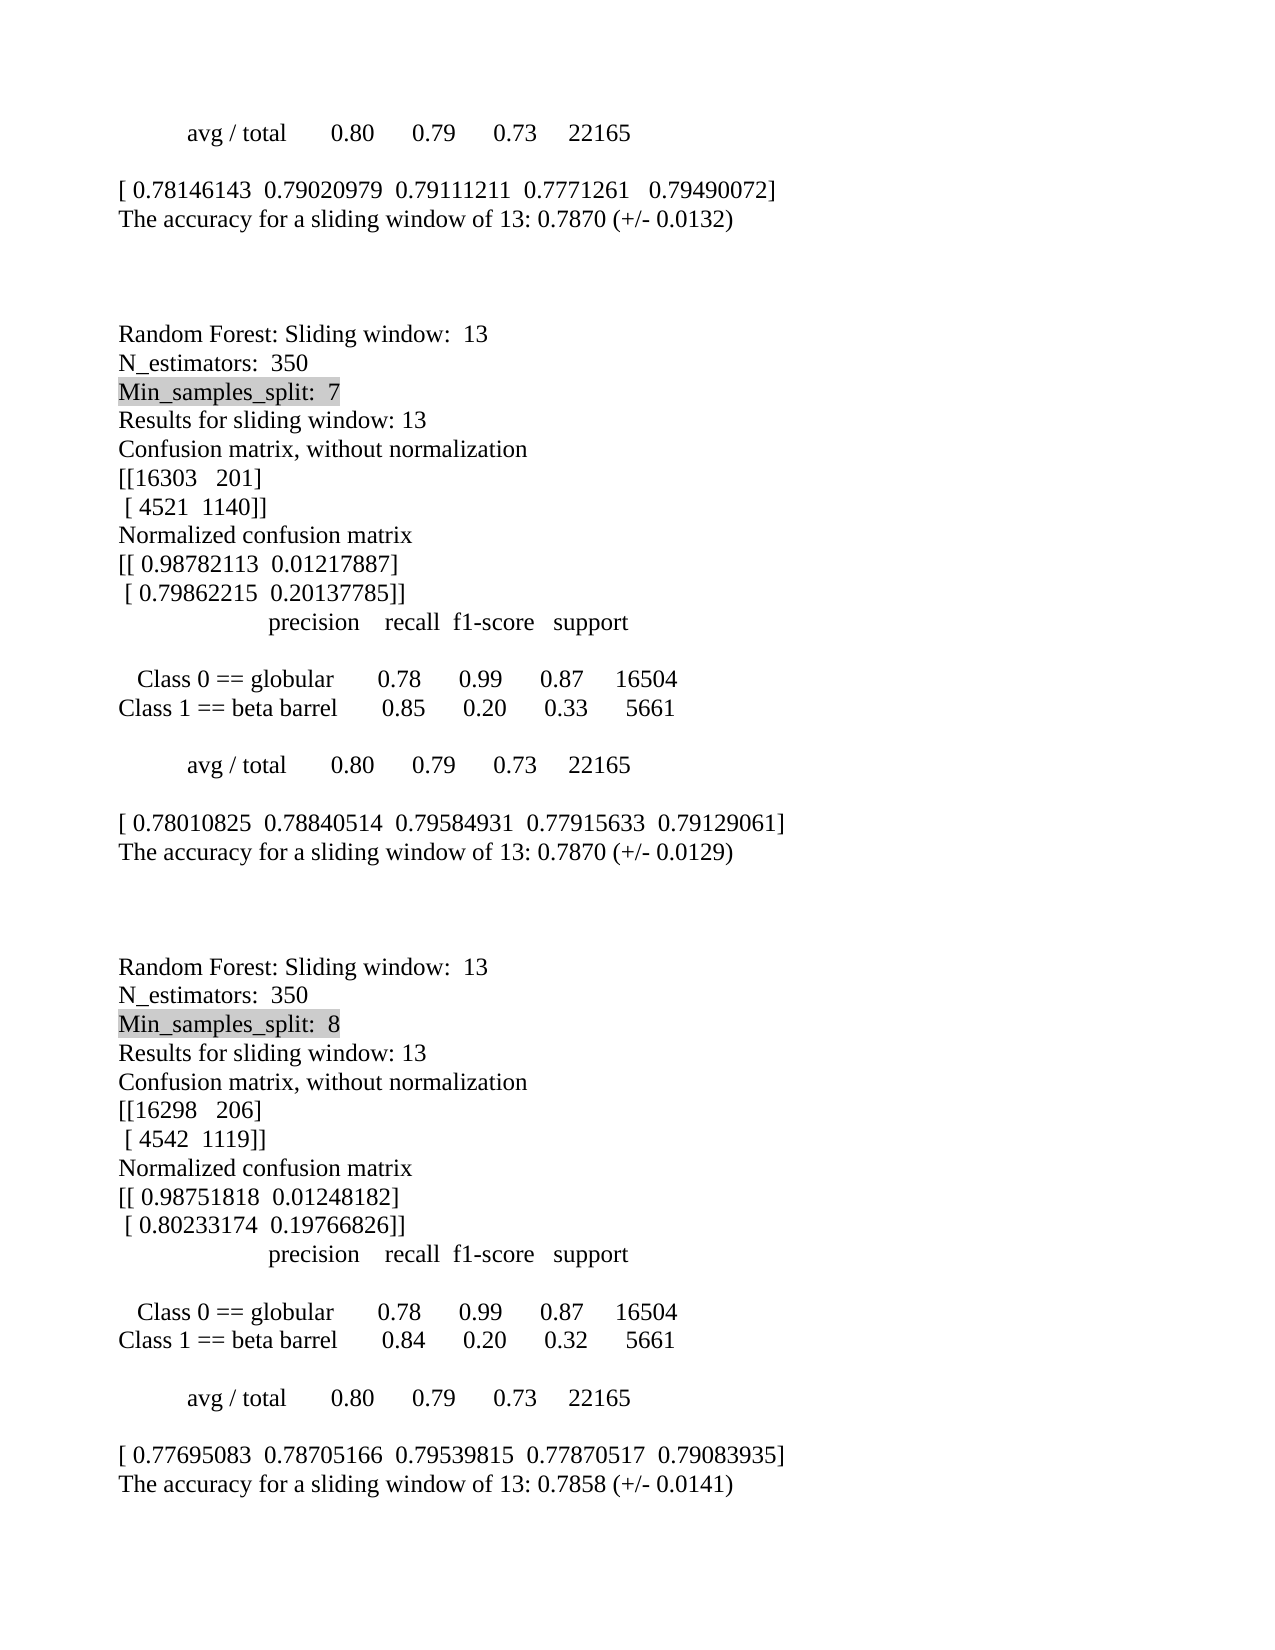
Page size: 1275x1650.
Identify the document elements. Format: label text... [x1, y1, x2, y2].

text [ 0.80233174 0.19766826]] [118, 1211, 1157, 1239]
text Class 1 == beta barrel 0.85 0.20 0.33 5661 [118, 693, 1157, 722]
text avg / total 0.80 0.79 0.73 22165 [118, 118, 1157, 147]
text Min_samples_split: 8 [118, 1009, 1157, 1038]
text [ 0.77695083 0.78705166 0.79539815 0.77870517 0.79083935] [118, 1441, 1157, 1469]
text Class 0 == globular 0.78 0.99 0.87 16504 [118, 664, 1157, 693]
text Results for sliding window: 13 [118, 1038, 1157, 1067]
text avg / total 0.80 0.79 0.73 22165 [118, 751, 1157, 779]
text Confusion matrix, without normalization [118, 1067, 1157, 1096]
text Normalized confusion matrix [118, 521, 1157, 549]
text [[ 0.98782113 0.01217887] [118, 549, 1157, 578]
text The accuracy for a sliding window of 13: 0.7870 (+/- 0.0129) [118, 837, 1157, 866]
text Min_samples_split: 7 [118, 377, 1157, 406]
text Random Forest: Sliding window: 13 [118, 952, 1157, 981]
text [[16298 206] [118, 1096, 1157, 1124]
text Random Forest: Sliding window: 13 [118, 319, 1157, 348]
text [[16303 201] [118, 463, 1157, 492]
text Class 0 == globular 0.78 0.99 0.87 16504 [118, 1297, 1157, 1326]
text [ 0.79862215 0.20137785]] [118, 578, 1157, 607]
text Results for sliding window: 13 [118, 406, 1157, 434]
text [ 4521 1140]] [118, 492, 1157, 521]
text The accuracy for a sliding window of 13: 0.7858 (+/- 0.0141) [118, 1469, 1157, 1498]
text precision recall f1-score support [118, 1239, 1157, 1268]
text [ 0.78010825 0.78840514 0.79584931 0.77915633 0.79129061] [118, 808, 1157, 837]
text [ 4542 1119]] [118, 1124, 1157, 1153]
text N_estimators: 350 [118, 348, 1157, 377]
text Class 1 == beta barrel 0.84 0.20 0.32 5661 [118, 1326, 1157, 1354]
text [[ 0.98751818 0.01248182] [118, 1182, 1157, 1211]
text Normalized confusion matrix [118, 1153, 1157, 1182]
text Confusion matrix, without normalization [118, 434, 1157, 463]
text precision recall f1-score support [118, 607, 1157, 636]
text avg / total 0.80 0.79 0.73 22165 [118, 1383, 1157, 1412]
text [ 0.78146143 0.79020979 0.79111211 0.7771261 0.79490072] [118, 176, 1157, 204]
text N_estimators: 350 [118, 981, 1157, 1009]
text The accuracy for a sliding window of 13: 0.7870 (+/- 0.0132) [118, 204, 1157, 233]
